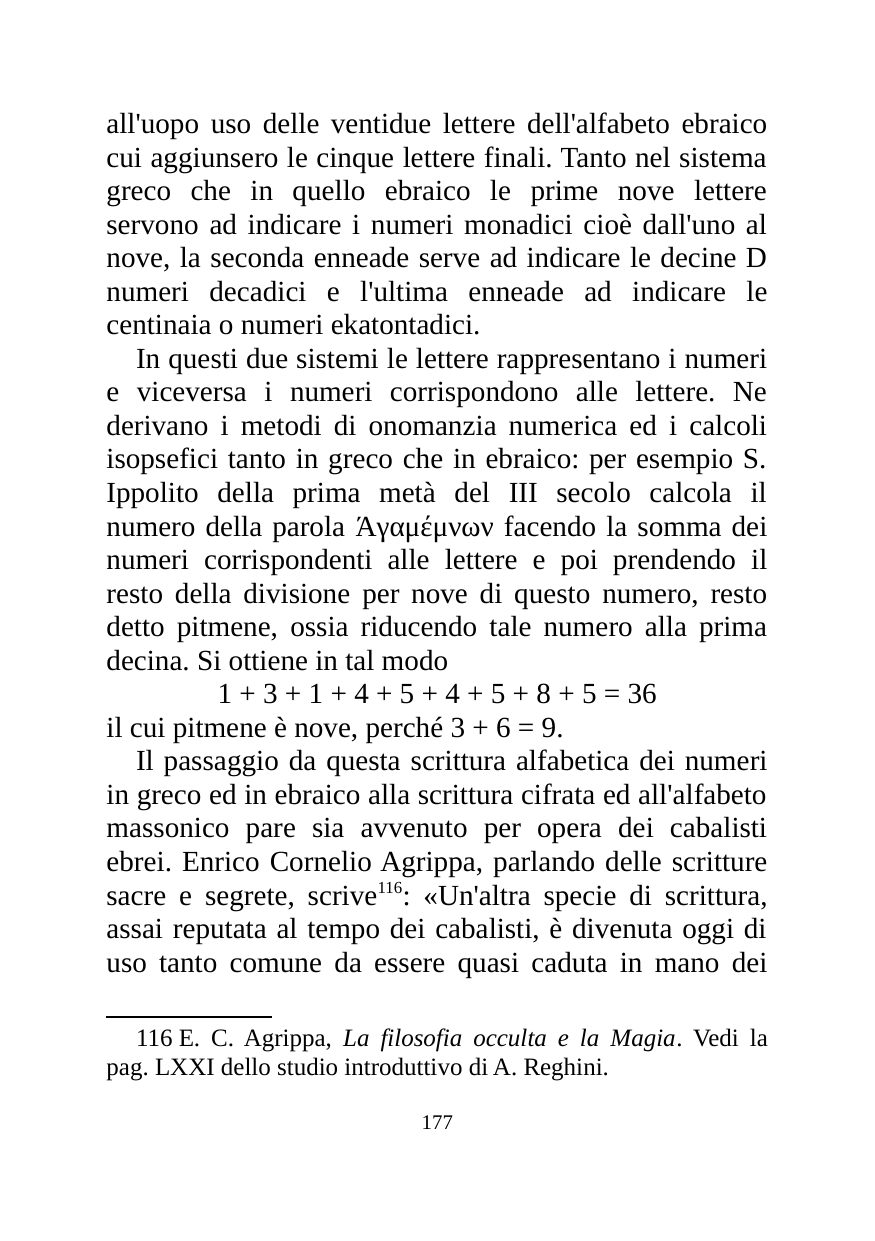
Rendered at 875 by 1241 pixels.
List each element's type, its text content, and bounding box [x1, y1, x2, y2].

text Il passaggio da questa scrittura alfabetica dei numeri in greco ed in ebraico alla scrittura cifrata ed all'alfabeto massonico pare sia avvenuto per opera dei cabalisti ebrei. Enrico Cornelio Agrippa, parlando delle scritture sacre e segrete, scrive: «Un'altra specie di scrittura, assai reputata al tempo dei cabalisti, è divenuta oggi di uso tanto comune da essere quasi caduta in mano dei [106, 743, 768, 978]
text 1 + 3 + 1 + 4 + 5 + 4 + 5 + 8 + 5 = 36 [106, 676, 768, 710]
text E. C. Agrippa, La filosofia occulta e la Magia. Vedi la pag. LXXI dello studio introduttivo di A. Reghini. [106, 1023, 768, 1080]
text all'uopo uso delle ventidue lettere dell'alfabeto ebraico cui aggiunsero le cinque lettere finali. Tanto nel sistema greco che in quello ebraico le prime nove lettere servono ad indicare i numeri monadici cioè dall'uno al nove, la seconda enneade serve ad indicare le decine D numeri decadici e l'ultima enneade ad indicare le centinaia o numeri ekatontadici. [106, 106, 768, 341]
text il cui pitmene è nove, perché 3 + 6 = 9. [106, 710, 768, 743]
text In questi due sistemi le lettere rappresentano i numeri e viceversa i numeri corrispondono alle lettere. Ne derivano i metodi di onomanzia numerica ed i calcoli isopsefici tanto in greco che in ebraico: per esempio S. Ippolito della prima metà del III secolo calcola il numero della parola Άγαμέμνων facendo la somma dei numeri corrispondenti alle lettere e poi prendendo il resto della divisione per nove di questo numero, resto detto pitmene, ossia riducendo tale numero alla prima decina. Si ottiene in tal modo [106, 341, 768, 676]
